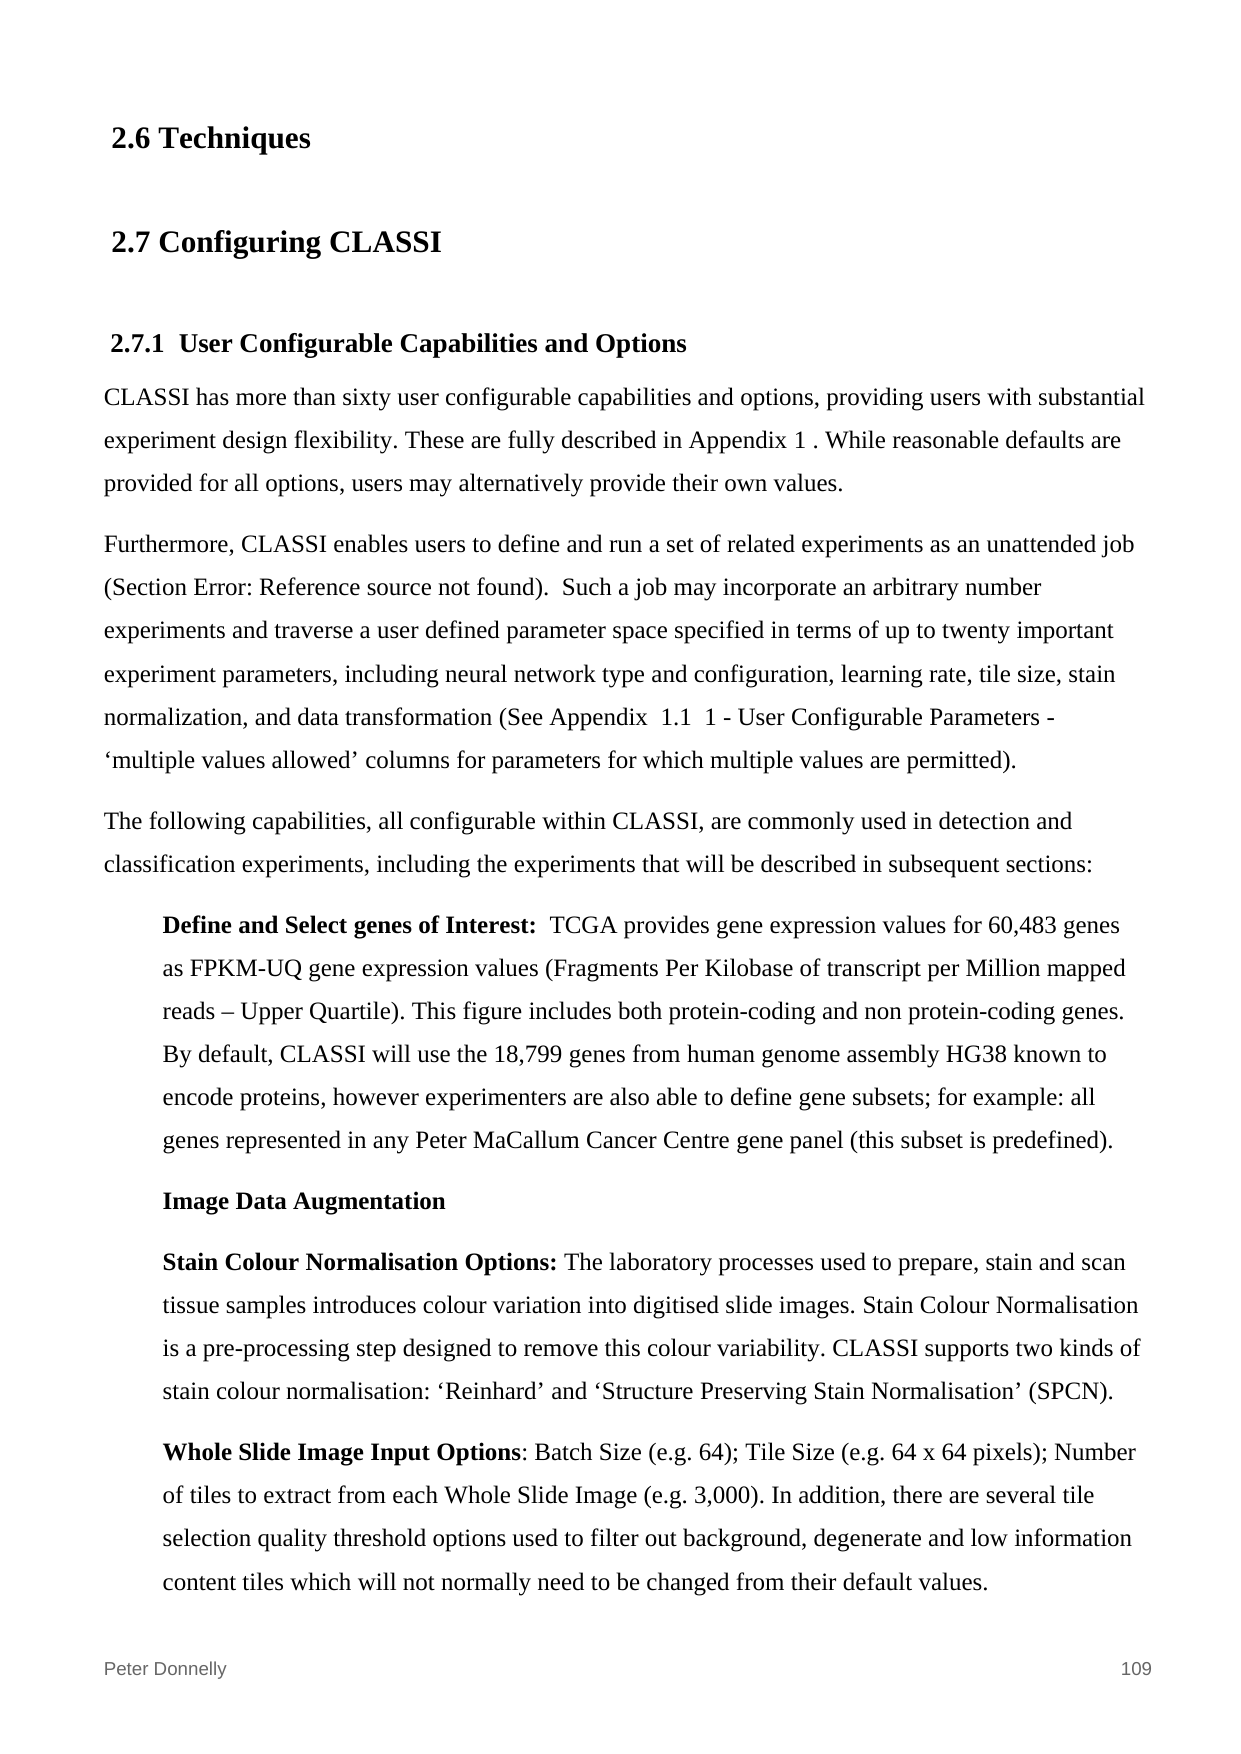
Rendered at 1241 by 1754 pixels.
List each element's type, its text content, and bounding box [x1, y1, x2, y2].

subtitle Techniques [103, 120, 1146, 156]
subtitle User Configurable Capabilities and Options [103, 327, 1146, 359]
text CLASSI has more than sixty user configurable capabilities and options, providing users with substantial experiment design flexibility. These are fully described in Appendix 1. While reasonable defaults are provided for all options, users may alternatively provide their own values. [103, 382, 1146, 497]
text Whole Slide Image Input Options: Batch Size (e.g. 64); Tile Size (e.g. 64 x 64 pixels); Number of tiles to extract from each Whole Slide Image (e.g. 3,000). In addition, there are several tile selection quality threshold options used to filter out background, degenerate and low information content tiles which will not normally need to be changed from their default values. [162, 1437, 1146, 1595]
text Furthermore, CLASSI enables users to define and run a set of related experiments as an unattended job (Section Error: Reference source not found). Such a job may incorporate an arbitrary number experiments and traverse a user defined parameter space specified in terms of up to twenty important experiment parameters, including neural network type and configuration, learning rate, tile size, stain normalization, and data transformation (See Appendix 1.1 1 - User Configurable Parameters - ‘multiple values allowed’ columns for parameters for which multiple values are permitted). [103, 529, 1146, 774]
text Stain Colour Normalisation Options: The laboratory processes used to prepare, stain and scan tissue samples introduces colour variation into digitised slide images. Stain Colour Normalisation is a pre-processing step designed to remove this colour variability. CLASSI supports two kinds of stain colour normalisation: ‘Reinhard’ and ‘Structure Preserving Stain Normalisation’ (SPCN). [162, 1247, 1146, 1405]
subtitle Configuring CLASSI [103, 224, 1146, 259]
text Define and Select genes of Interest: TCGA provides gene expression values for 60,483 genes as FPKM-UQ gene expression values (Fragments Per Kilobase of transcript per Million mapped reads – Upper Quartile). This figure includes both protein-coding and non protein-coding genes. By default, CLASSI will use the 18,799 genes from human genome assembly HG38 known to encode proteins, however experimenters are also able to define gene subsets; for example: all genes represented in any Peter MaCallum Cancer Centre gene panel (this subset is predefined). [162, 910, 1146, 1154]
text The following capabilities, all configurable within CLASSI, are commonly used in detection and classification experiments, including the experiments that will be described in subsequent sections: [103, 806, 1146, 878]
text Image Data Augmentation [162, 1186, 1146, 1215]
